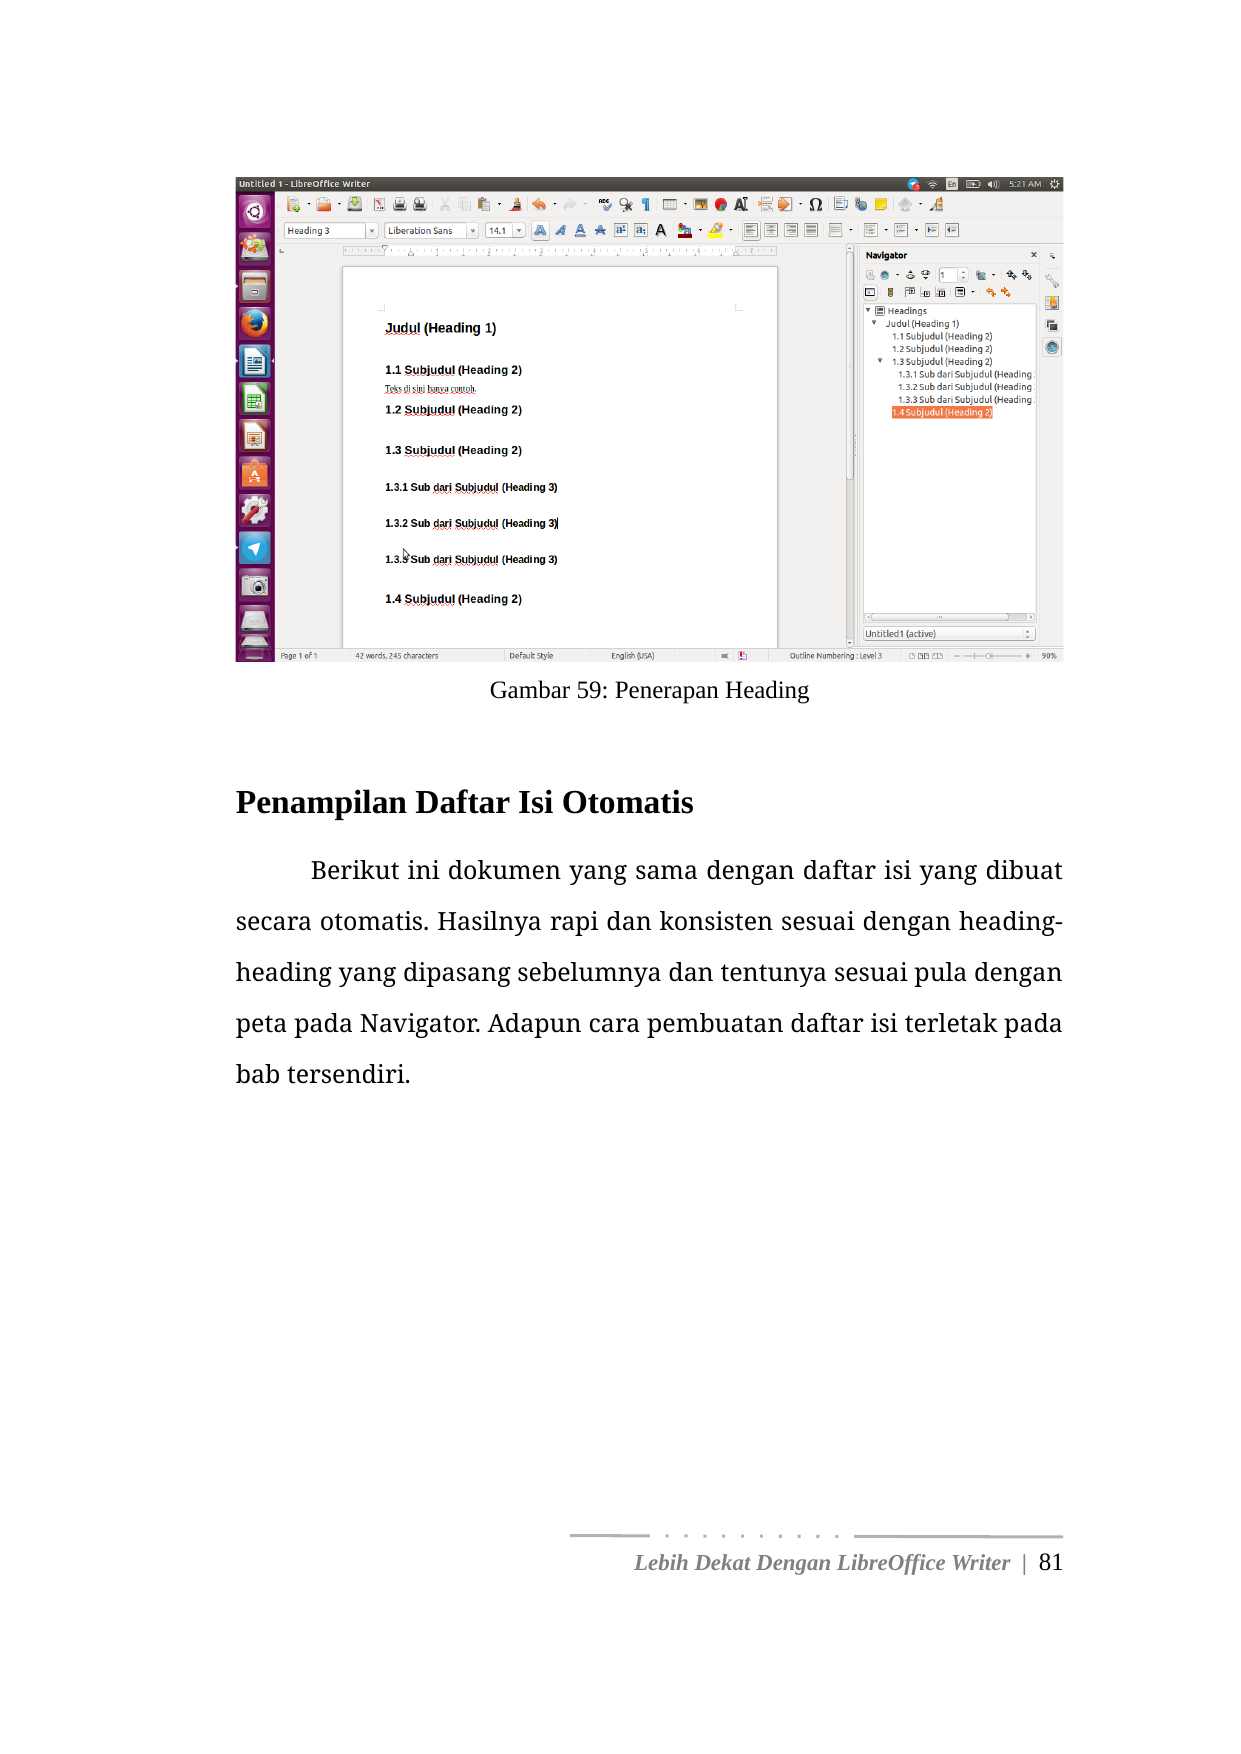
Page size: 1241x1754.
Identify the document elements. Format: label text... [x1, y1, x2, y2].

subtitle Penampilan Daftar Isi Otomatis [236, 783, 1063, 821]
text Gambar 59: Penerapan Heading [236, 662, 1063, 704]
text Berikut ini dokumen yang sama dengan daftar isi yang dibuat secara otomatis. Hasilnya rapi dan konsisten sesuai dengan heading-heading yang dipasang sebelumnya dan tentunya sesuai pula dengan peta pada Navigator. Adapun cara pembuatan daftar isi terletak pada bab tersendiri. [236, 853, 1063, 1091]
picture [235, 177, 1064, 662]
